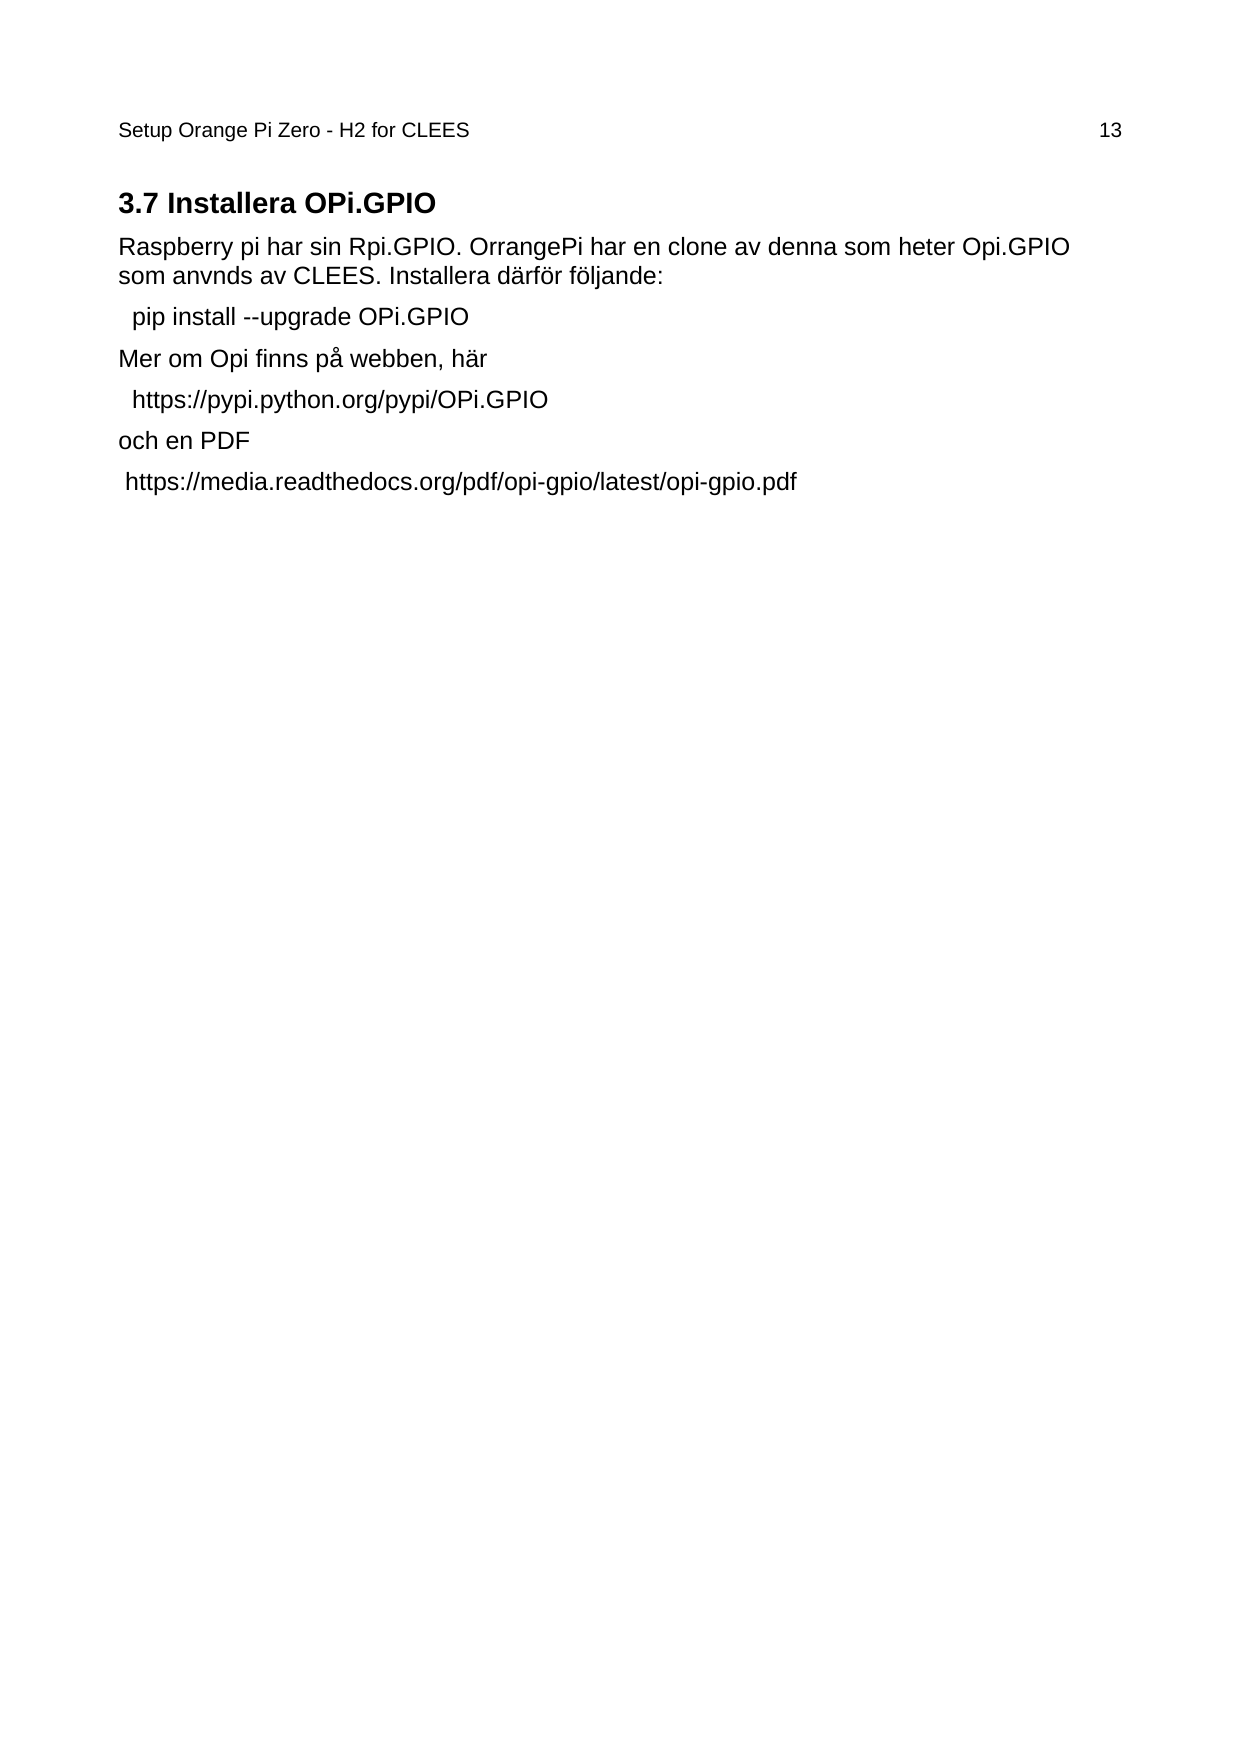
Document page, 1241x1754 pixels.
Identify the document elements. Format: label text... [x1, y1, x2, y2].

subtitle 3.7 Installera OPi.GPIO [118, 186, 1122, 220]
text och en PDF [118, 426, 1122, 455]
text https://pypi.python.org/pypi/OPi.GPIO [118, 385, 1122, 414]
text Raspberry pi har sin Rpi.GPIO. OrrangePi har en clone av denna som heter Opi.GPIO som anvnds av CLEES. Installera därför följande: [118, 232, 1122, 290]
text Mer om Opi finns på webben, här [118, 344, 1122, 372]
text pip install --upgrade OPi.GPIO [118, 302, 1122, 331]
text https://media.readthedocs.org/pdf/opi-gpio/latest/opi-gpio.pdf [118, 467, 1122, 496]
